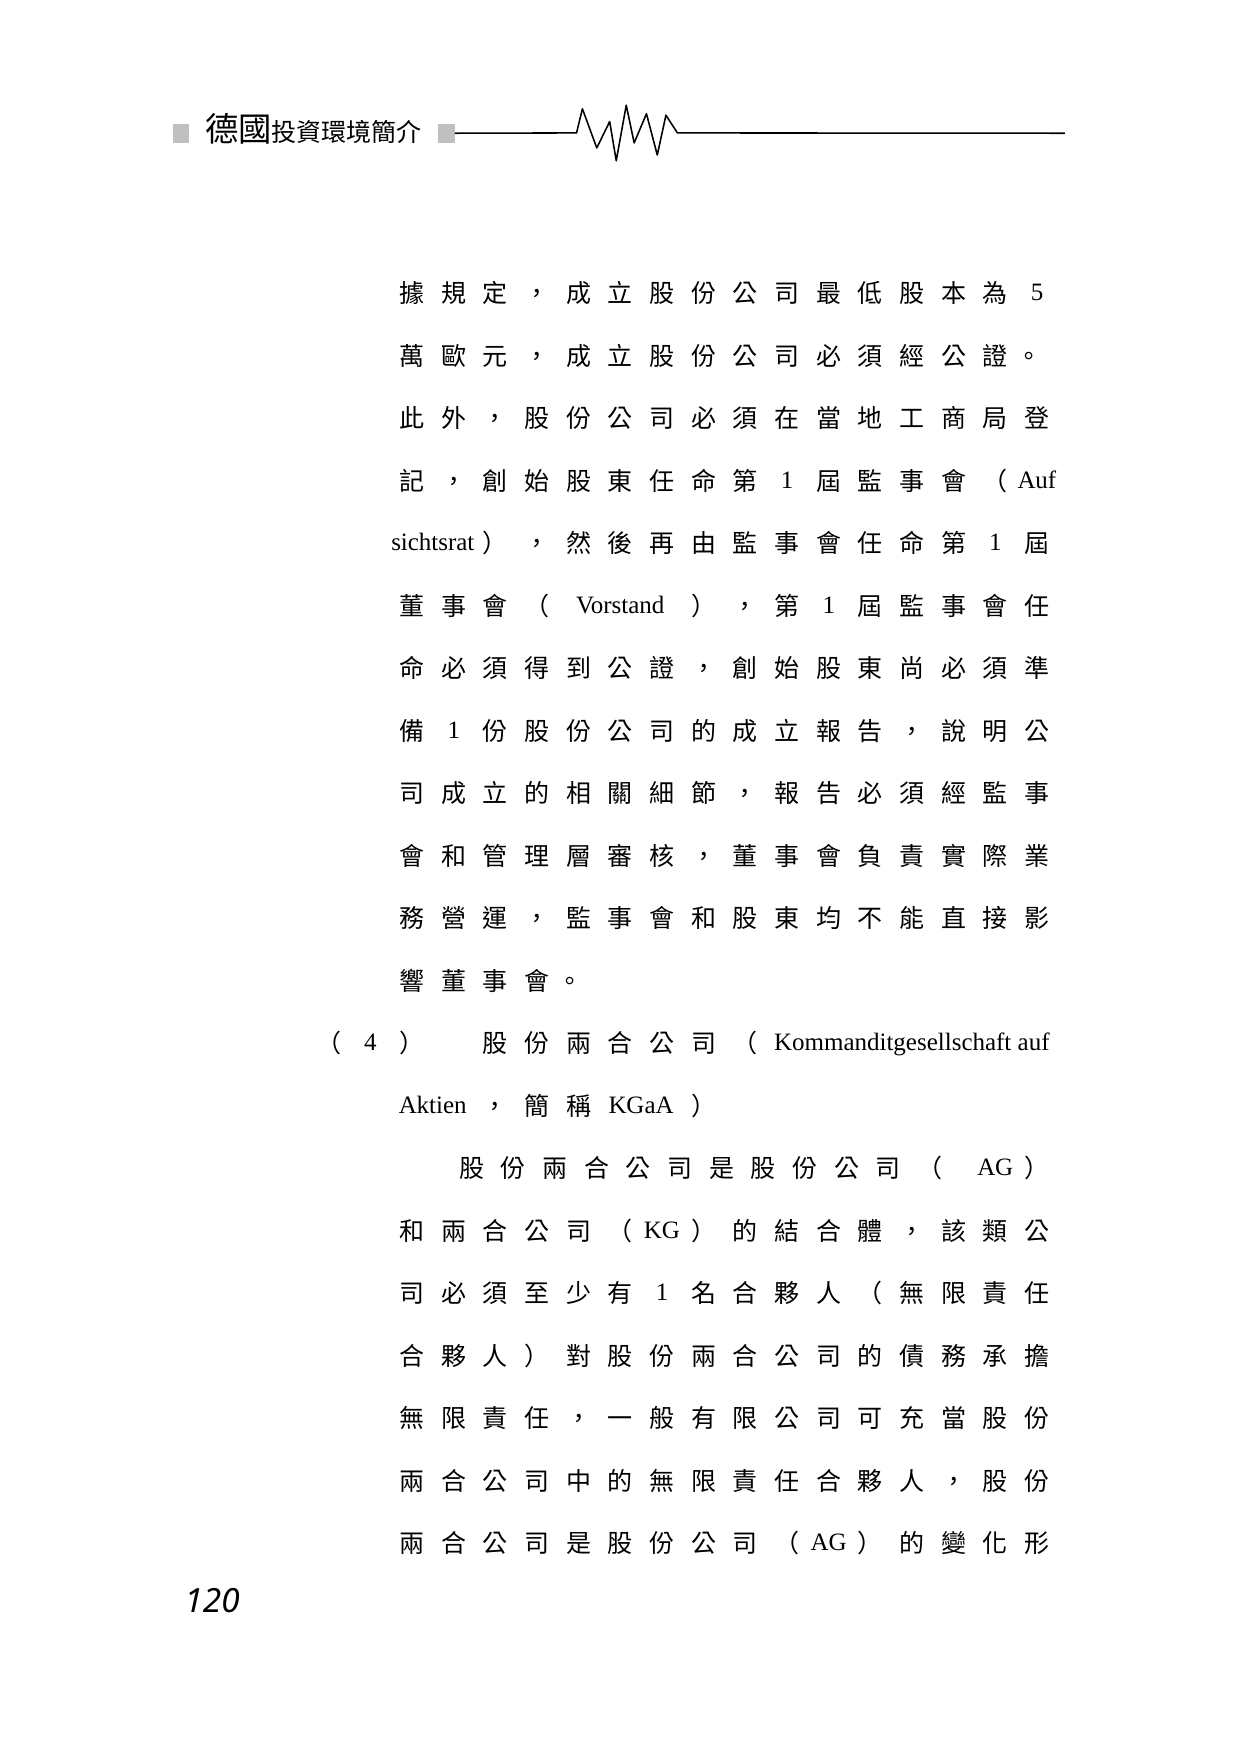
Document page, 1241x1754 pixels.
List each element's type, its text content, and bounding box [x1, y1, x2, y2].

text 據規定，成立股份公司最低股本為5萬歐元，成立股份公司必須經公證。此外，股份公司必須在當地工商局登記，創始股東任命第1屆監事會（Aufsichtsrat），然後再由監事會任命第1屆董事會（Vorstand），第1屆監事會任命必須得到公證，創始股東尚必須準備1份股份公司的成立報告，說明公司成立的相關細節，報告必須經監事會和管理層審核，董事會負責實際業務營運，監事會和股東均不能直接影響董事會。 [306, 250, 1058, 1000]
text 股份兩合公司是股份公司（AG）和兩合公司（KG）的結合體，該類公司必須至少有1名合夥人（無限責任合夥人）對股份兩合公司的債務承擔無限責任，一般有限公司可充當股份兩合公司中的無限責任合夥人，股份兩合公司是股份公司（AG）的變化形 [306, 1125, 1058, 1563]
text （4） 股份兩合公司（Kommanditgesellschaft auf Aktien，簡稱KGaA） [306, 1000, 1058, 1125]
